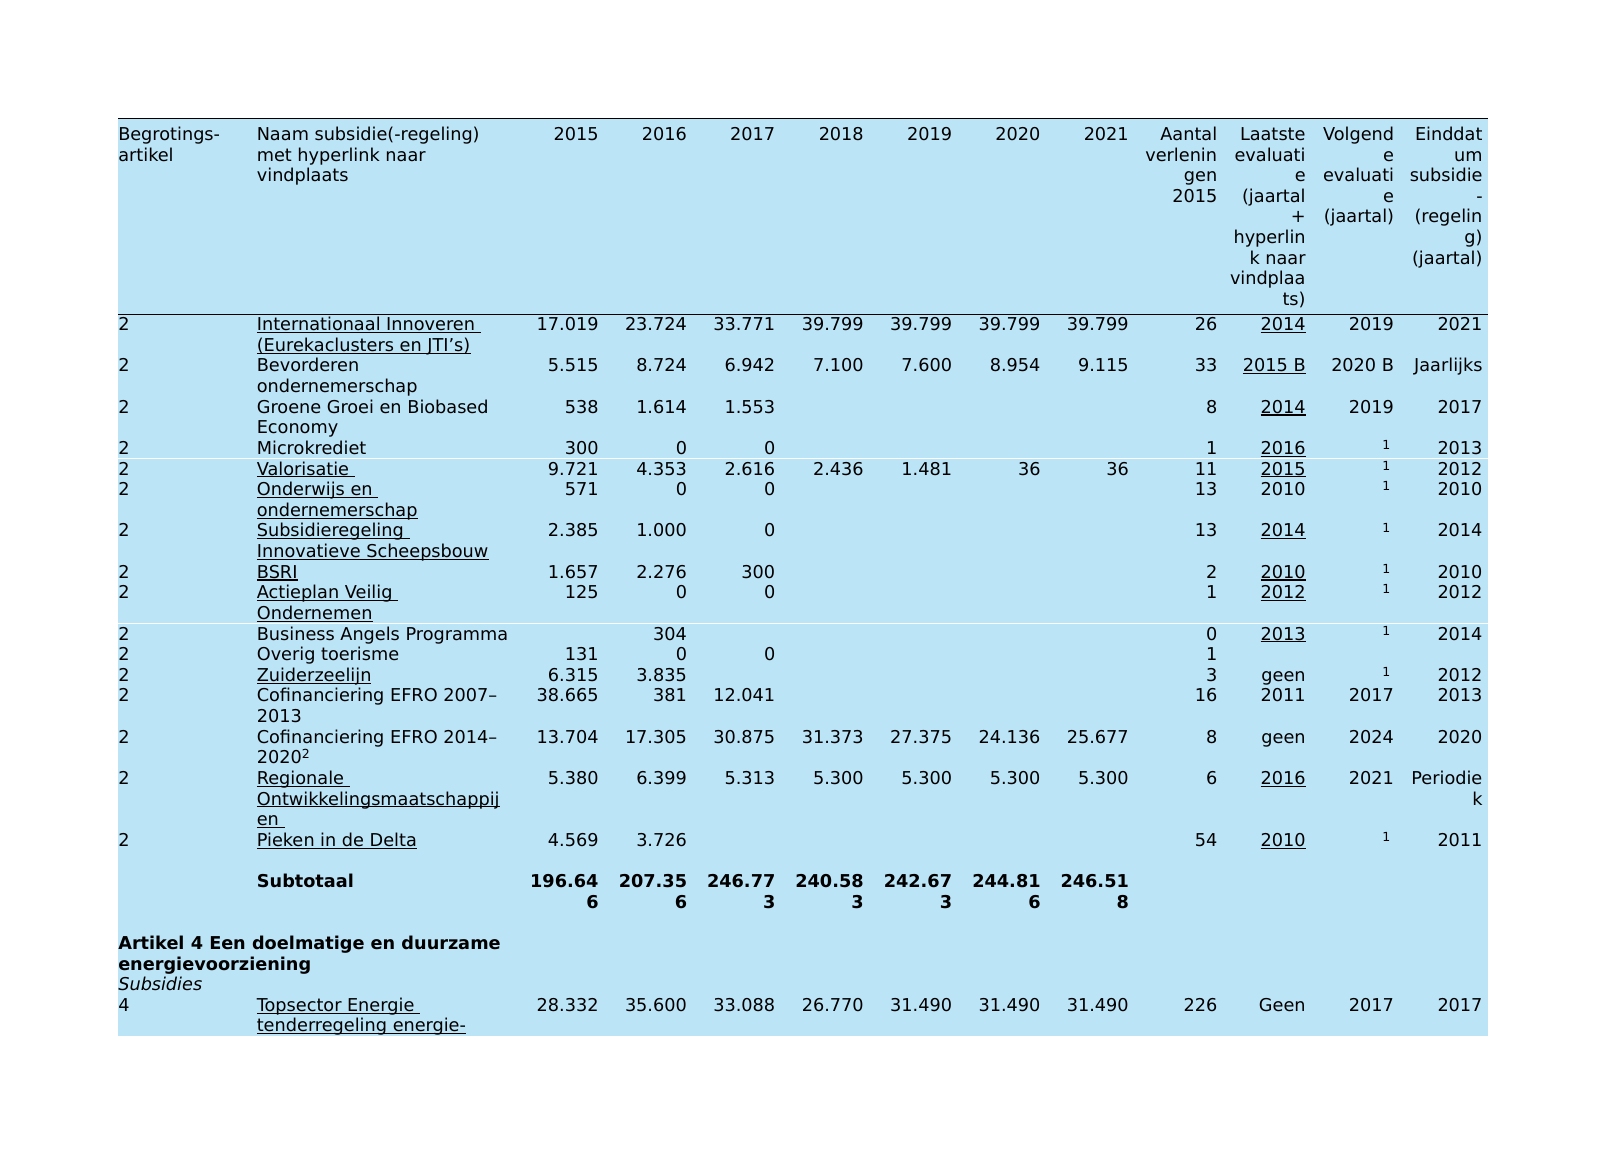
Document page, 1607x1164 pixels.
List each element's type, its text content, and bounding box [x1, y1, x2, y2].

table_cell [693, 624, 781, 644]
table_cell [1135, 850, 1223, 871]
table_cell 3.726 [604, 830, 693, 850]
table_cell 27.375 [869, 727, 958, 768]
table_cell [693, 830, 781, 850]
table_cell 2013 [1400, 685, 1488, 727]
table_cell Cofinanciering EFRO 2007–2013 [251, 685, 516, 727]
table_cell 31.490 [1046, 995, 1134, 1036]
table_cell [1400, 644, 1488, 665]
table_cell [1223, 974, 1311, 995]
table_cell 246.773 [693, 871, 781, 912]
table_cell [781, 850, 869, 871]
table_cell [516, 974, 604, 995]
table_cell [1046, 479, 1134, 520]
table_cell 246.518 [1046, 871, 1134, 912]
table_cell 13.704 [516, 727, 604, 768]
table_cell 1 [1135, 438, 1223, 458]
table_cell 300 [516, 438, 604, 458]
table_cell 2013 [1223, 624, 1311, 644]
table_cell 16 [1135, 685, 1223, 727]
table_cell [516, 624, 604, 644]
table_cell [1046, 520, 1134, 562]
table_cell 1 [1311, 582, 1400, 623]
table_cell Subsidies [118, 974, 516, 995]
table_cell 2012 [1400, 665, 1488, 685]
table_header Einddatum subsidie- (regeling) (jaartal) [1400, 119, 1488, 314]
table_cell 2 [118, 768, 251, 830]
table_header 2017 [693, 119, 781, 314]
table_cell 1 [1311, 624, 1400, 644]
table_cell 300 [693, 562, 781, 582]
table_cell [781, 438, 869, 458]
table_cell [869, 933, 958, 974]
table_cell Geen [1223, 995, 1311, 1036]
table_cell 2 [118, 438, 251, 458]
table_cell [1046, 830, 1134, 850]
table_cell 7.100 [781, 355, 869, 397]
table_cell 2 [118, 520, 251, 562]
table_cell 2010 [1400, 479, 1488, 520]
table_cell [869, 562, 958, 582]
table_cell [958, 438, 1046, 458]
table_cell Internationaal Innoveren (Eurekaclusters en JTI’s) [251, 315, 516, 355]
table_cell [1223, 644, 1311, 665]
table_header 2015 [516, 119, 604, 314]
table_cell 2010 [1223, 479, 1311, 520]
table_cell 0 [604, 438, 693, 458]
table_cell 24.136 [958, 727, 1046, 768]
table_cell 2012 [1400, 582, 1488, 623]
table_cell [1135, 974, 1223, 995]
table_cell 1 [1311, 830, 1400, 850]
table_cell 2014 [1223, 520, 1311, 562]
table_cell 2016 [1223, 438, 1311, 458]
table_cell [781, 562, 869, 582]
table_header 2016 [604, 119, 693, 314]
table_cell [869, 644, 958, 665]
table_cell [958, 933, 1046, 974]
table_cell Subtotaal [251, 871, 516, 912]
table_cell 1.000 [604, 520, 693, 562]
table_cell BSRI [251, 562, 516, 582]
table_cell 38.665 [516, 685, 604, 727]
table_cell Pieken in de Delta [251, 830, 516, 850]
table_cell [869, 665, 958, 685]
table_cell [1135, 933, 1223, 974]
table_cell 1 [1311, 562, 1400, 582]
table_cell 2 [118, 644, 251, 665]
table_cell 23.724 [604, 315, 693, 355]
table_cell [958, 830, 1046, 850]
table_cell [516, 850, 604, 871]
table_cell [869, 850, 958, 871]
table_cell 2.436 [781, 459, 869, 479]
table_cell 571 [516, 479, 604, 520]
table_cell 0 [693, 582, 781, 623]
table_cell 2.616 [693, 459, 781, 479]
table_cell Groene Groei en Biobased Economy [251, 397, 516, 438]
table_cell 9.721 [516, 459, 604, 479]
table_cell [781, 582, 869, 623]
table_cell [958, 624, 1046, 644]
table_cell [693, 665, 781, 685]
table_cell [958, 644, 1046, 665]
table_cell 1 [1311, 459, 1400, 479]
table_cell 3.835 [604, 665, 693, 685]
table_cell 33 [1135, 355, 1223, 397]
table_cell 5.300 [958, 768, 1046, 830]
table_cell 5.300 [781, 768, 869, 830]
table_cell [781, 912, 869, 933]
table_cell [781, 520, 869, 562]
table_cell [1135, 871, 1223, 912]
table_cell 226 [1135, 995, 1223, 1036]
table_cell 39.799 [958, 315, 1046, 355]
table_cell 2020 [1400, 727, 1488, 768]
table_cell 2.385 [516, 520, 604, 562]
table_cell 2014 [1400, 624, 1488, 644]
table_cell 0 [604, 582, 693, 623]
table_cell 1 [1311, 520, 1400, 562]
table_cell 2 [118, 355, 251, 397]
table_cell 13 [1135, 479, 1223, 520]
table_cell 0 [693, 479, 781, 520]
table_cell Bevorderen ondernemerschap [251, 355, 516, 397]
table_cell [869, 685, 958, 727]
table_cell 0 [604, 644, 693, 665]
table_cell Valorisatie [251, 459, 516, 479]
table_cell 39.799 [1046, 315, 1134, 355]
table_cell 2010 [1400, 562, 1488, 582]
table_cell [1400, 912, 1488, 933]
table_cell 11 [1135, 459, 1223, 479]
table_cell 2 [118, 397, 251, 438]
table_cell 1.553 [693, 397, 781, 438]
table_cell Cofinanciering EFRO 2014–20202 [251, 727, 516, 768]
table_cell 2017 [1400, 995, 1488, 1036]
table_cell [781, 479, 869, 520]
table_cell [1046, 912, 1134, 933]
table_cell [118, 850, 251, 871]
table_cell 6 [1135, 768, 1223, 830]
table_cell 0 [604, 479, 693, 520]
table_cell [1311, 850, 1400, 871]
table_cell 2010 [1223, 830, 1311, 850]
table_cell geen [1223, 665, 1311, 685]
table_cell 31.490 [958, 995, 1046, 1036]
table_cell [958, 397, 1046, 438]
table_cell geen [1223, 727, 1311, 768]
table_cell [1046, 665, 1134, 685]
table_cell 1.614 [604, 397, 693, 438]
table_cell [1400, 871, 1488, 912]
table_cell [1223, 871, 1311, 912]
table_cell [1046, 974, 1134, 995]
table_cell 4.353 [604, 459, 693, 479]
table_cell 25.677 [1046, 727, 1134, 768]
table_cell 0 [1135, 624, 1223, 644]
table_cell Topsector Energie tenderregeling energie- [251, 995, 516, 1036]
table_cell [604, 912, 693, 933]
table_cell 131 [516, 644, 604, 665]
table_cell [1311, 644, 1400, 665]
table_cell [604, 850, 693, 871]
table_cell 1 [1311, 438, 1400, 458]
table_cell 538 [516, 397, 604, 438]
table_cell [1046, 850, 1134, 871]
table_header 2020 [958, 119, 1046, 314]
table_cell [1046, 624, 1134, 644]
table_cell 28.332 [516, 995, 604, 1036]
table_cell [1223, 933, 1311, 974]
table_header 2019 [869, 119, 958, 314]
table_cell 2 [118, 582, 251, 623]
table_cell 2010 [1223, 562, 1311, 582]
table_cell 2012 [1400, 459, 1488, 479]
table_cell 2 [118, 665, 251, 685]
table_cell 33.771 [693, 315, 781, 355]
table_cell Microkrediet [251, 438, 516, 458]
table_cell [781, 685, 869, 727]
table_cell 2014 [1400, 520, 1488, 562]
table_cell 2014 [1223, 397, 1311, 438]
table_cell [1046, 644, 1134, 665]
table_header Begrotings-artikel [118, 119, 251, 314]
table_cell 7.600 [869, 355, 958, 397]
table_cell 36 [1046, 459, 1134, 479]
table_cell 39.799 [869, 315, 958, 355]
table_cell 244.816 [958, 871, 1046, 912]
table_cell Overig toerisme [251, 644, 516, 665]
table_cell 39.799 [781, 315, 869, 355]
table_cell 6.942 [693, 355, 781, 397]
table_cell [604, 933, 693, 974]
table_cell 35.600 [604, 995, 693, 1036]
table_cell 125 [516, 582, 604, 623]
table_cell [1400, 974, 1488, 995]
table_cell 2015 [1223, 459, 1311, 479]
table_cell [693, 933, 781, 974]
table_cell [958, 479, 1046, 520]
table_cell Business Angels Programma [251, 624, 516, 644]
table_cell Onderwijs en ondernemerschap [251, 479, 516, 520]
table_cell [869, 624, 958, 644]
table_cell [958, 562, 1046, 582]
table_cell [118, 912, 251, 933]
table_cell 2017 [1400, 397, 1488, 438]
table_cell Periodiek [1400, 768, 1488, 830]
table_cell 1.657 [516, 562, 604, 582]
table_cell 2016 [1223, 768, 1311, 830]
table_cell 240.583 [781, 871, 869, 912]
table_cell [781, 644, 869, 665]
table_cell 2019 [1311, 397, 1400, 438]
table_cell [781, 624, 869, 644]
table_cell [118, 871, 251, 912]
table_cell 8 [1135, 397, 1223, 438]
table_cell 4 [118, 995, 251, 1036]
table_cell 5.300 [869, 768, 958, 830]
table_cell 2011 [1223, 685, 1311, 727]
table_cell 2017 [1311, 995, 1400, 1036]
table_cell 0 [693, 438, 781, 458]
table_cell 26 [1135, 315, 1223, 355]
table_cell Jaarlijks [1400, 355, 1488, 397]
table_cell [1135, 912, 1223, 933]
table_cell [781, 974, 869, 995]
table_cell 2019 [1311, 315, 1400, 355]
table_header Aantal verleningen 2015 [1135, 119, 1223, 314]
table_cell Zuiderzeelijn [251, 665, 516, 685]
table_cell [958, 665, 1046, 685]
table_cell [604, 974, 693, 995]
table_cell [1311, 974, 1400, 995]
table_cell [1046, 438, 1134, 458]
table_cell 2012 [1223, 582, 1311, 623]
table_cell [781, 665, 869, 685]
table_cell [1046, 933, 1134, 974]
table_header Naam subsidie(-regeling) met hyperlink naar vindplaats [251, 119, 516, 314]
table_cell 2 [118, 315, 251, 355]
table_header Laatste evaluatie (jaartal + hyperlink naar vindplaats) [1223, 119, 1311, 314]
table_cell 2.276 [604, 562, 693, 582]
table_cell 8.724 [604, 355, 693, 397]
table_cell 2017 [1311, 685, 1400, 727]
table_cell [693, 850, 781, 871]
table_cell [958, 974, 1046, 995]
table_cell 9.115 [1046, 355, 1134, 397]
table_cell 1 [1311, 479, 1400, 520]
table_cell [251, 912, 516, 933]
table_cell 1.481 [869, 459, 958, 479]
table_cell [958, 685, 1046, 727]
table_header Volgende evaluatie (jaartal) [1311, 119, 1400, 314]
table_cell Actieplan Veilig Ondernemen [251, 582, 516, 623]
table_cell [1311, 912, 1400, 933]
table_cell [869, 520, 958, 562]
table_cell Subsidieregeling Innovatieve Scheepsbouw [251, 520, 516, 562]
table_cell 2021 [1400, 315, 1488, 355]
table_cell [693, 912, 781, 933]
table_cell 2 [118, 685, 251, 727]
table_cell 8 [1135, 727, 1223, 768]
table_cell [1311, 871, 1400, 912]
table_cell 2014 [1223, 315, 1311, 355]
table_cell 0 [693, 520, 781, 562]
table_cell [958, 582, 1046, 623]
table_cell [869, 479, 958, 520]
table_cell [781, 933, 869, 974]
table_cell 33.088 [693, 995, 781, 1036]
table_cell [958, 850, 1046, 871]
table_cell [781, 830, 869, 850]
table_cell 5.300 [1046, 768, 1134, 830]
table_cell 3 [1135, 665, 1223, 685]
table_cell [1311, 933, 1400, 974]
table_cell 12.041 [693, 685, 781, 727]
table_cell 2 [118, 459, 251, 479]
table_cell 6.315 [516, 665, 604, 685]
table_cell 13 [1135, 520, 1223, 562]
table_cell Artikel 4 Een doelmatige en duurzame energievoorziening [118, 933, 516, 974]
table_cell 6.399 [604, 768, 693, 830]
table_header 2018 [781, 119, 869, 314]
table_cell 2 [118, 562, 251, 582]
table_cell [251, 850, 516, 871]
table_cell [1046, 562, 1134, 582]
table_cell [516, 933, 604, 974]
table_cell 242.673 [869, 871, 958, 912]
table_header 2021 [1046, 119, 1134, 314]
table_cell 54 [1135, 830, 1223, 850]
table_cell 30.875 [693, 727, 781, 768]
table_cell [516, 912, 604, 933]
table_cell [869, 830, 958, 850]
table_cell [1400, 933, 1488, 974]
table_cell [869, 438, 958, 458]
table_cell 381 [604, 685, 693, 727]
table_cell 17.019 [516, 315, 604, 355]
table_cell 2020 B [1311, 355, 1400, 397]
table_cell 2 [118, 479, 251, 520]
table_cell [1046, 685, 1134, 727]
table_cell Regionale Ontwikkelingsmaatschappijen [251, 768, 516, 830]
table_cell 2024 [1311, 727, 1400, 768]
table_cell 8.954 [958, 355, 1046, 397]
table_cell [869, 582, 958, 623]
table_cell 2 [118, 727, 251, 768]
table_cell 4.569 [516, 830, 604, 850]
table_cell [693, 974, 781, 995]
table_cell [781, 397, 869, 438]
table_cell [1046, 582, 1134, 623]
table_cell [869, 912, 958, 933]
table_cell [869, 397, 958, 438]
table_cell 2 [118, 624, 251, 644]
table_cell 196.646 [516, 871, 604, 912]
table_cell 5.313 [693, 768, 781, 830]
table_cell [1223, 850, 1311, 871]
table_cell 31.373 [781, 727, 869, 768]
table_cell [869, 974, 958, 995]
table_cell 36 [958, 459, 1046, 479]
table_cell [1400, 850, 1488, 871]
table_cell 5.380 [516, 768, 604, 830]
table_cell [958, 520, 1046, 562]
table_cell [1223, 912, 1311, 933]
table_cell 2021 [1311, 768, 1400, 830]
table_cell 5.515 [516, 355, 604, 397]
table_cell 17.305 [604, 727, 693, 768]
table_cell 2 [118, 830, 251, 850]
table_cell 1 [1135, 644, 1223, 665]
table_cell 2013 [1400, 438, 1488, 458]
table_cell 2015 B [1223, 355, 1311, 397]
table_cell 31.490 [869, 995, 958, 1036]
table_cell [958, 912, 1046, 933]
table_cell 207.356 [604, 871, 693, 912]
table_cell 304 [604, 624, 693, 644]
table_cell 2011 [1400, 830, 1488, 850]
table_cell 1 [1311, 665, 1400, 685]
table_cell 2 [1135, 562, 1223, 582]
table_cell [1046, 397, 1134, 438]
table_cell 0 [693, 644, 781, 665]
table_cell 26.770 [781, 995, 869, 1036]
table_cell 1 [1135, 582, 1223, 623]
